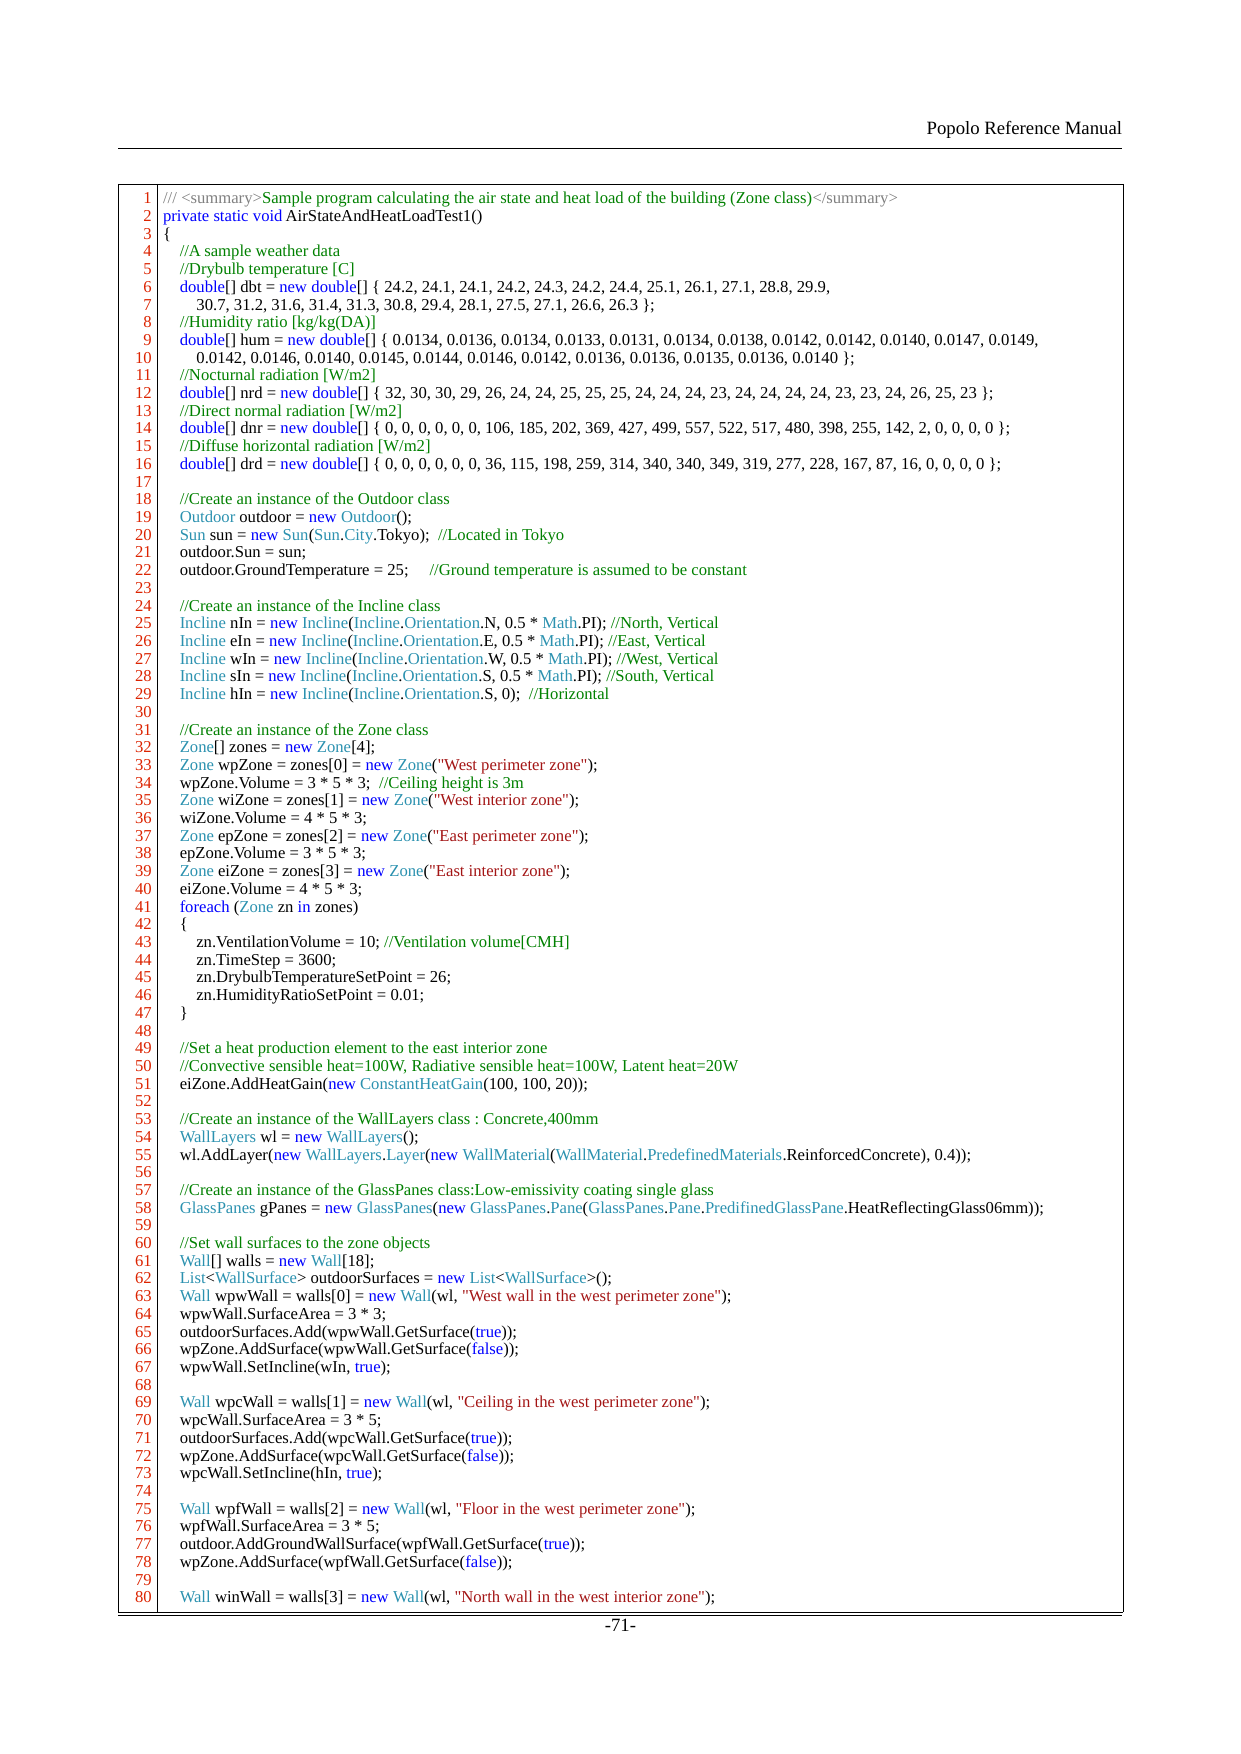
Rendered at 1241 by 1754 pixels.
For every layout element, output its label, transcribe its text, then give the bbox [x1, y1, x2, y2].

table_header 1 2 3 4 5 6 7 8 9 10 11 12 13 14 15 16 17 18 19 20 21 22 23 24 25 26 27 28 29 30 31 32 33 34 35 36 37 38 39 40 41 42 43 44 45 46 47 48 49 50 51 52 53 54 55 56 57 58 59 60 61 62 63 64 65 66 67 68 69 70 71 72 73 74 75 76 77 78 79 80 [119, 185, 157, 1612]
table_header /// <summary>Sample program calculating the air state and heat load of the building (Zone class)</summary> private static void AirStateAndHeatLoadTest1() { //A sample weather data //Drybulb temperature [C] double[] dbt = new double[] { 24.2, 24.1, 24.1, 24.2, 24.3, 24.2, 24.4, 25.1, 26.1, 27.1, 28.8, 29.9, 30.7, 31.2, 31.6, 31.4, 31.3, 30.8, 29.4, 28.1, 27.5, 27.1, 26.6, 26.3 }; //Humidity ratio [kg/kg(DA)] double[] hum = new double[] { 0.0134, 0.0136, 0.0134, 0.0133, 0.0131, 0.0134, 0.0138, 0.0142, 0.0142, 0.0140, 0.0147, 0.0149, 0.0142, 0.0146, 0.0140, 0.0145, 0.0144, 0.0146, 0.0142, 0.0136, 0.0136, 0.0135, 0.0136, 0.0140 }; //Nocturnal radiation [W/m2] double[] nrd = new double[] { 32, 30, 30, 29, 26, 24, 24, 25, 25, 25, 24, 24, 24, 23, 24, 24, 24, 24, 23, 23, 24, 26, 25, 23 }; //Direct normal radiation [W/m2] double[] dnr = new double[] { 0, 0, 0, 0, 0, 0, 106, 185, 202, 369, 427, 499, 557, 522, 517, 480, 398, 255, 142, 2, 0, 0, 0, 0 }; //Diffuse horizontal radiation [W/m2] double[] drd = new double[] { 0, 0, 0, 0, 0, 0, 36, 115, 198, 259, 314, 340, 340, 349, 319, 277, 228, 167, 87, 16, 0, 0, 0, 0 }; //Create an instance of the Outdoor class Outdoor outdoor = new Outdoor(); Sun sun = new Sun(Sun.City.Tokyo); //Located in Tokyo outdoor.Sun = sun; outdoor.GroundTemperature = 25; //Ground temperature is assumed to be constant //Create an instance of the Incline class Incline nIn = new Incline(Incline.Orientation.N, 0.5 * Math.PI); //North, Vertical Incline eIn = new Incline(Incline.Orientation.E, 0.5 * Math.PI); //East, Vertical Incline wIn = new Incline(Incline.Orientation.W, 0.5 * Math.PI); //West, Vertical Incline sIn = new Incline(Incline.Orientation.S, 0.5 * Math.PI); //South, Vertical Incline hIn = new Incline(Incline.Orientation.S, 0); //Horizontal //Create an instance of the Zone class Zone[] zones = new Zone[4]; Zone wpZone = zones[0] = new Zone("West perimeter zone"); wpZone.Volume = 3 * 5 * 3; //Ceiling height is 3m Zone wiZone = zones[1] = new Zone("West interior zone"); wiZone.Volume = 4 * 5 * 3; Zone epZone = zones[2] = new Zone("East perimeter zone"); epZone.Volume = 3 * 5 * 3; Zone eiZone = zones[3] = new Zone("East interior zone"); eiZone.Volume = 4 * 5 * 3; foreach (Zone zn in zones) { zn.VentilationVolume = 10; //Ventilation volume[CMH] zn.TimeStep = 3600; zn.DrybulbTemperatureSetPoint = 26; zn.HumidityRatioSetPoint = 0.01; } //Set a heat production element to the east interior zone //Convective sensible heat=100W, Radiative sensible heat=100W, Latent heat=20W eiZone.AddHeatGain(new ConstantHeatGain(100, 100, 20)); //Create an instance of the WallLayers class : Concrete,400mm WallLayers wl = new WallLayers(); wl.AddLayer(new WallLayers.Layer(new WallMaterial(WallMaterial.PredefinedMaterials.ReinforcedConcrete), 0.4)); //Create an instance of the GlassPanes class:Low-emissivity coating single glass GlassPanes gPanes = new GlassPanes(new GlassPanes.Pane(GlassPanes.Pane.PredifinedGlassPane.HeatReflectingGlass06mm)); //Set wall surfaces to the zone objects Wall[] walls = new Wall[18]; List<WallSurface> outdoorSurfaces = new List<WallSurface>(); Wall wpwWall = walls[0] = new Wall(wl, "West wall in the west perimeter zone"); wpwWall.SurfaceArea = 3 * 3; outdoorSurfaces.Add(wpwWall.GetSurface(true)); wpZone.AddSurface(wpwWall.GetSurface(false)); wpwWall.SetIncline(wIn, true); Wall wpcWall = walls[1] = new Wall(wl, "Ceiling in the west perimeter zone"); wpcWall.SurfaceArea = 3 * 5; outdoorSurfaces.Add(wpcWall.GetSurface(true)); wpZone.AddSurface(wpcWall.GetSurface(false)); wpcWall.SetIncline(hIn, true); Wall wpfWall = walls[2] = new Wall(wl, "Floor in the west perimeter zone"); wpfWall.SurfaceArea = 3 * 5; outdoor.AddGroundWallSurface(wpfWall.GetSurface(true)); wpZone.AddSurface(wpfWall.GetSurface(false)); Wall winWall = walls[3] = new Wall(wl, "North wall in the west interior zone"); [158, 185, 1123, 1612]
